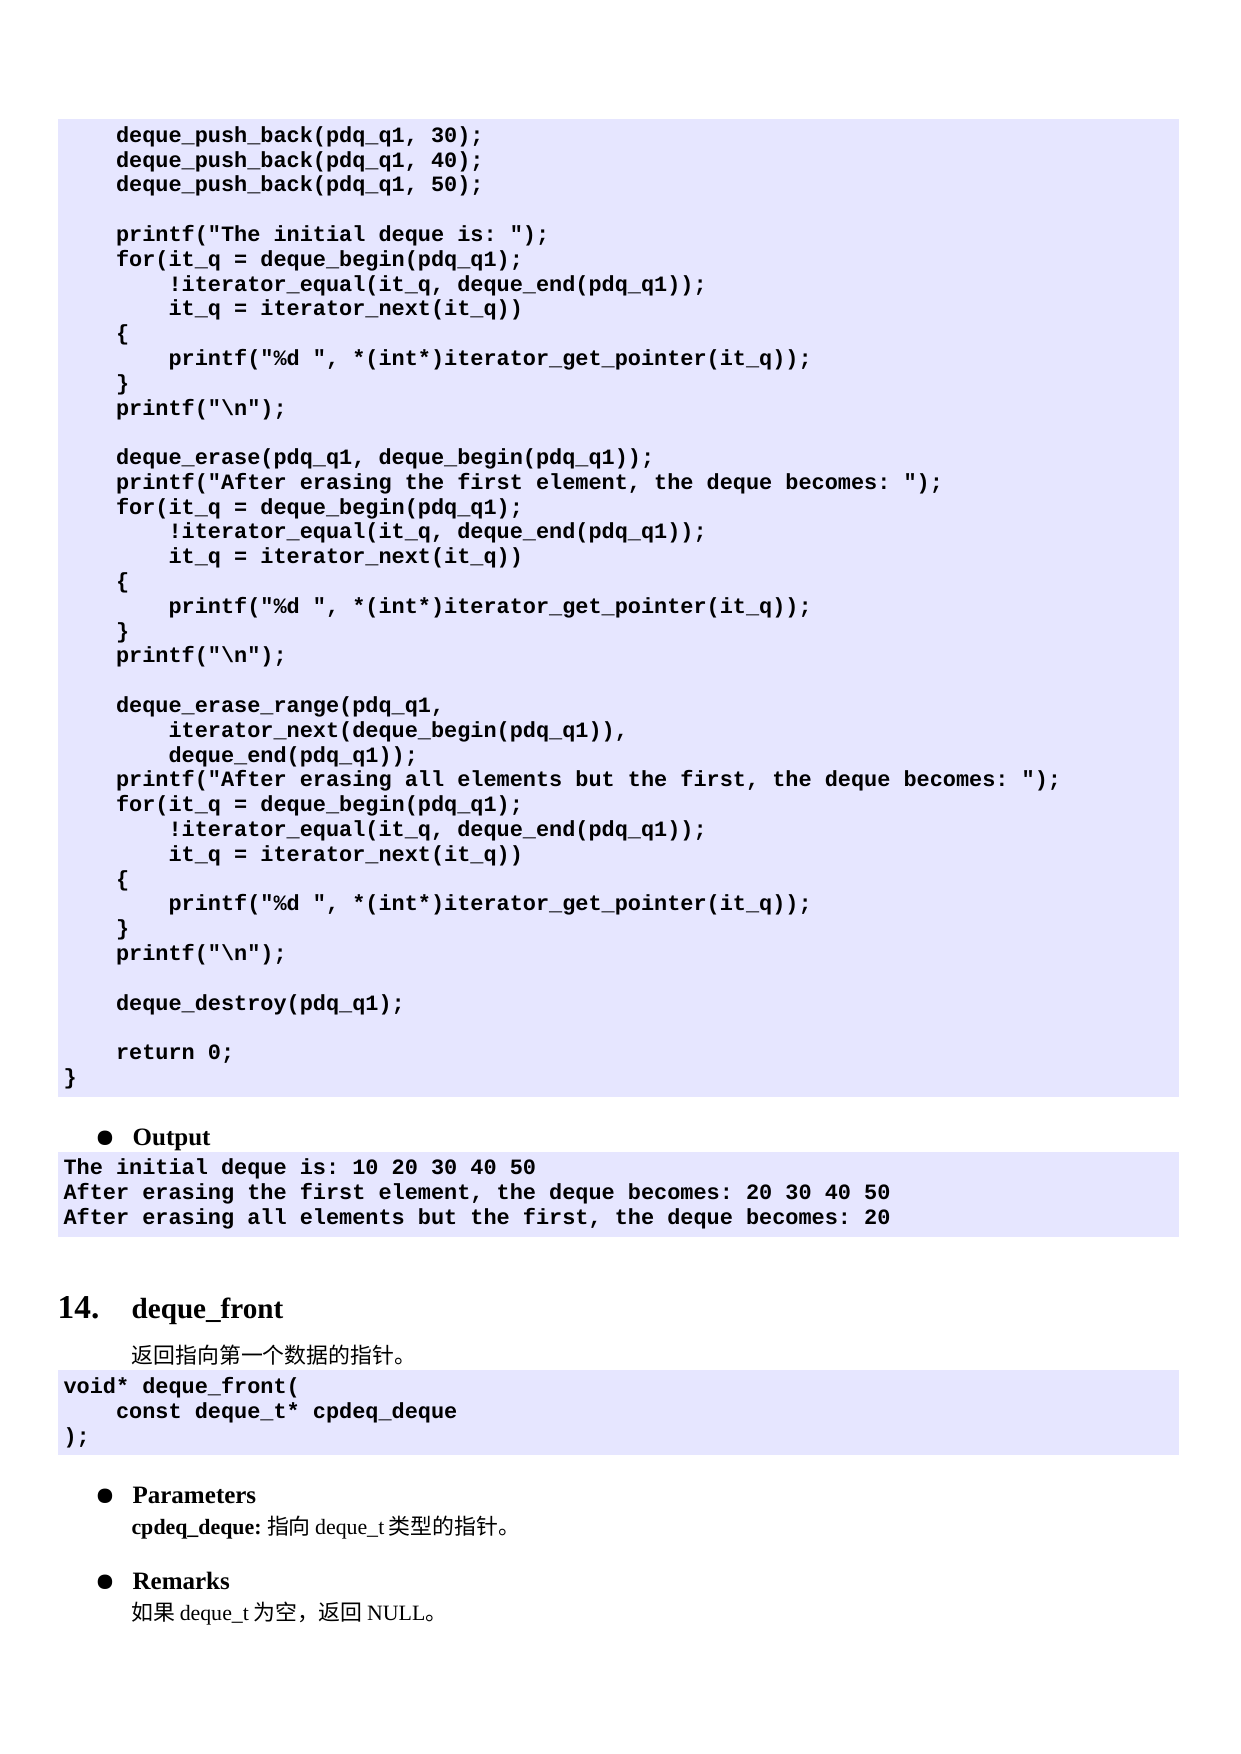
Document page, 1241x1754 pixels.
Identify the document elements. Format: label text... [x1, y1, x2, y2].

text 返回指向第一个数据的指针。 [57, 1338, 1179, 1369]
table_header The initial deque is: 10 20 30 40 50 After erasing the first element, the deque becomes: 20 30 40 50 After erasing all elements but the first, the deque becomes: 20 [58, 1152, 1179, 1237]
text cpdeq_deque: 指向deque_t类型的指针。 [57, 1509, 1179, 1541]
list Output [95, 1122, 1179, 1151]
subtitle deque_front [57, 1287, 1179, 1325]
list Remarks [95, 1566, 1179, 1595]
table_header void* deque_front( const deque_t* cpdeq_deque ); [58, 1370, 1179, 1455]
table_header deque_push_back(pdq_q1, 30); deque_push_back(pdq_q1, 40); deque_push_back(pdq_q1, 50); printf("The initial deque is: "); for(it_q = deque_begin(pdq_q1); !iterator_equal(it_q, deque_end(pdq_q1)); it_q = iterator_next(it_q)) { printf("%d ", *(int*)iterator_get_pointer(it_q)); } printf("\n"); deque_erase(pdq_q1, deque_begin(pdq_q1)); printf("After erasing the first element, the deque becomes: "); for(it_q = deque_begin(pdq_q1); !iterator_equal(it_q, deque_end(pdq_q1)); it_q = iterator_next(it_q)) { printf("%d ", *(int*)iterator_get_pointer(it_q)); } printf("\n"); deque_erase_range(pdq_q1, iterator_next(deque_begin(pdq_q1)), deque_end(pdq_q1)); printf("After erasing all elements but the first, the deque becomes: "); for(it_q = deque_begin(pdq_q1); !iterator_equal(it_q, deque_end(pdq_q1)); it_q = iterator_next(it_q)) { printf("%d ", *(int*)iterator_get_pointer(it_q)); } printf("\n"); deque_destroy(pdq_q1); return 0; } [58, 119, 1179, 1097]
text 如果deque_t为空，返回NULL。 [57, 1595, 1179, 1627]
list Parameters [95, 1481, 1179, 1509]
